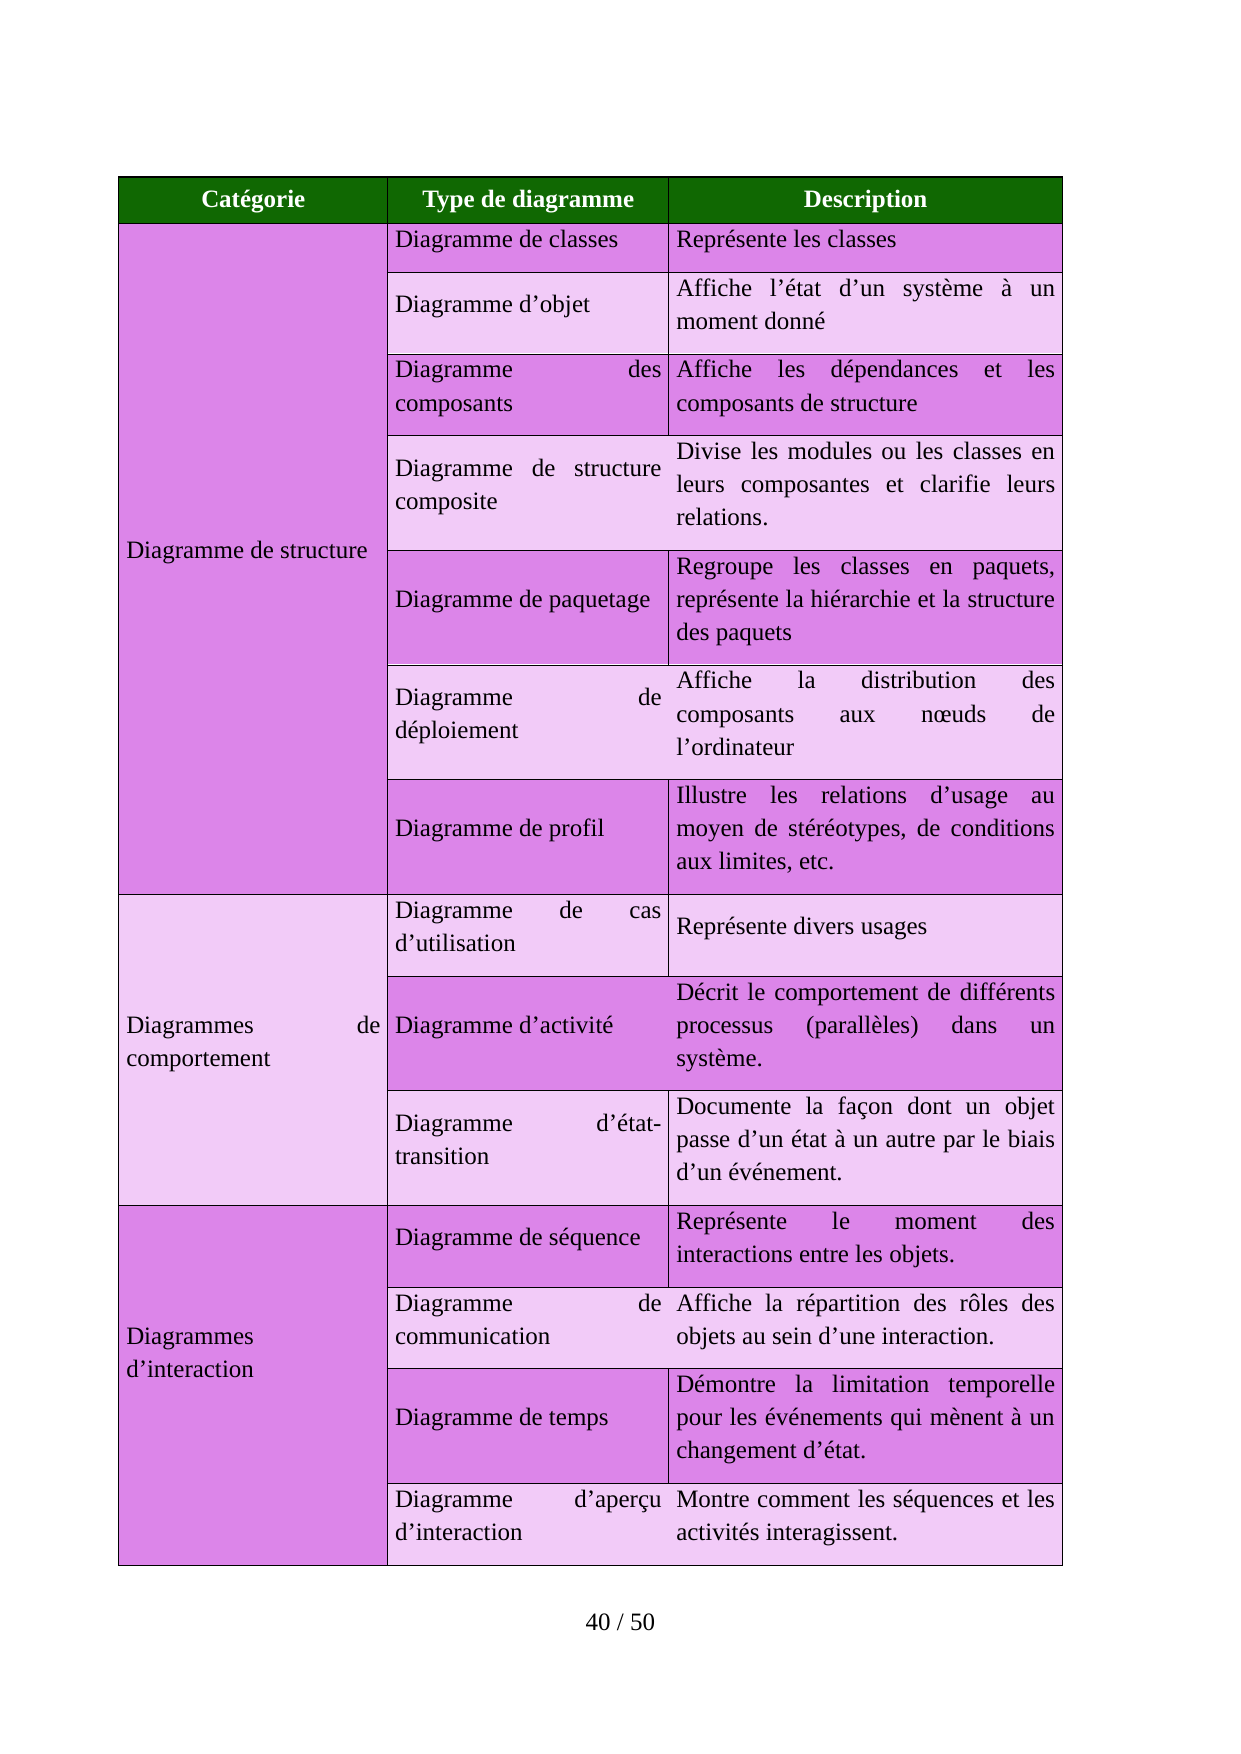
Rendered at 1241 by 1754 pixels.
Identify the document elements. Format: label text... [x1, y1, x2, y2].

table_cell Affiche la distribution des composants aux nœuds de l’ordinateur [669, 666, 1062, 779]
table_cell Représente les classes [669, 224, 1062, 272]
table_cell Diagramme de structure [119, 224, 387, 894]
table_cell Diagramme de séquence [388, 1206, 668, 1287]
table_header Description [669, 178, 1062, 223]
table_cell Documente la façon dont un objet passe d’un état à un autre par le biais d’un événement. [669, 1091, 1062, 1205]
table_header Type de diagramme [388, 178, 668, 223]
table_cell Diagrammes de comportement [119, 895, 387, 1205]
table_cell Démontre la limitation temporelle pour les événements qui mènent à un changement d’état. [669, 1369, 1062, 1483]
table_cell Divise les modules ou les classes en leurs composantes et clarifie leurs relations. [669, 436, 1062, 550]
table_cell Diagramme de temps [388, 1369, 668, 1483]
table_cell Illustre les relations d’usage au moyen de stéréotypes, de conditions aux limites, etc. [669, 780, 1062, 894]
table_cell Diagramme de paquetage [388, 551, 668, 664]
table_cell Diagramme des composants [388, 355, 668, 435]
table_cell Regroupe les classes en paquets, représente la hiérarchie et la structure des paquets [669, 551, 1062, 664]
table_cell Affiche la répartition des rôles des objets au sein d’une interaction. [669, 1288, 1062, 1368]
table_cell Diagramme d’activité [388, 977, 669, 1090]
table_cell Montre comment les séquences et les activités interagissent. [669, 1484, 1062, 1565]
table_cell Diagramme d’aperçu d’interaction [388, 1484, 669, 1565]
table_cell Diagramme de communication [388, 1288, 669, 1368]
table_cell Diagramme de classes [388, 224, 668, 272]
table_cell Diagramme de cas d’utilisation [388, 895, 668, 976]
table_cell Affiche l’état d’un système à un moment donné [669, 273, 1062, 353]
table_cell Représente divers usages [669, 895, 1062, 976]
table_header Catégorie [119, 178, 387, 223]
table_cell Décrit le comportement de différents processus (parallèles) dans un système. [669, 977, 1062, 1090]
table_cell Affiche les dépendances et les composants de structure [669, 355, 1062, 435]
table_cell Diagramme de déploiement [388, 666, 669, 779]
table_cell Diagramme d’état-transition [388, 1091, 668, 1205]
table_cell Représente le moment des interactions entre les objets. [669, 1206, 1062, 1287]
table_cell Diagramme de profil [388, 780, 668, 894]
table_cell Diagramme d’objet [388, 273, 668, 353]
table_cell Diagrammes d’interaction [119, 1206, 387, 1565]
table_cell Diagramme de structure composite [388, 436, 669, 550]
